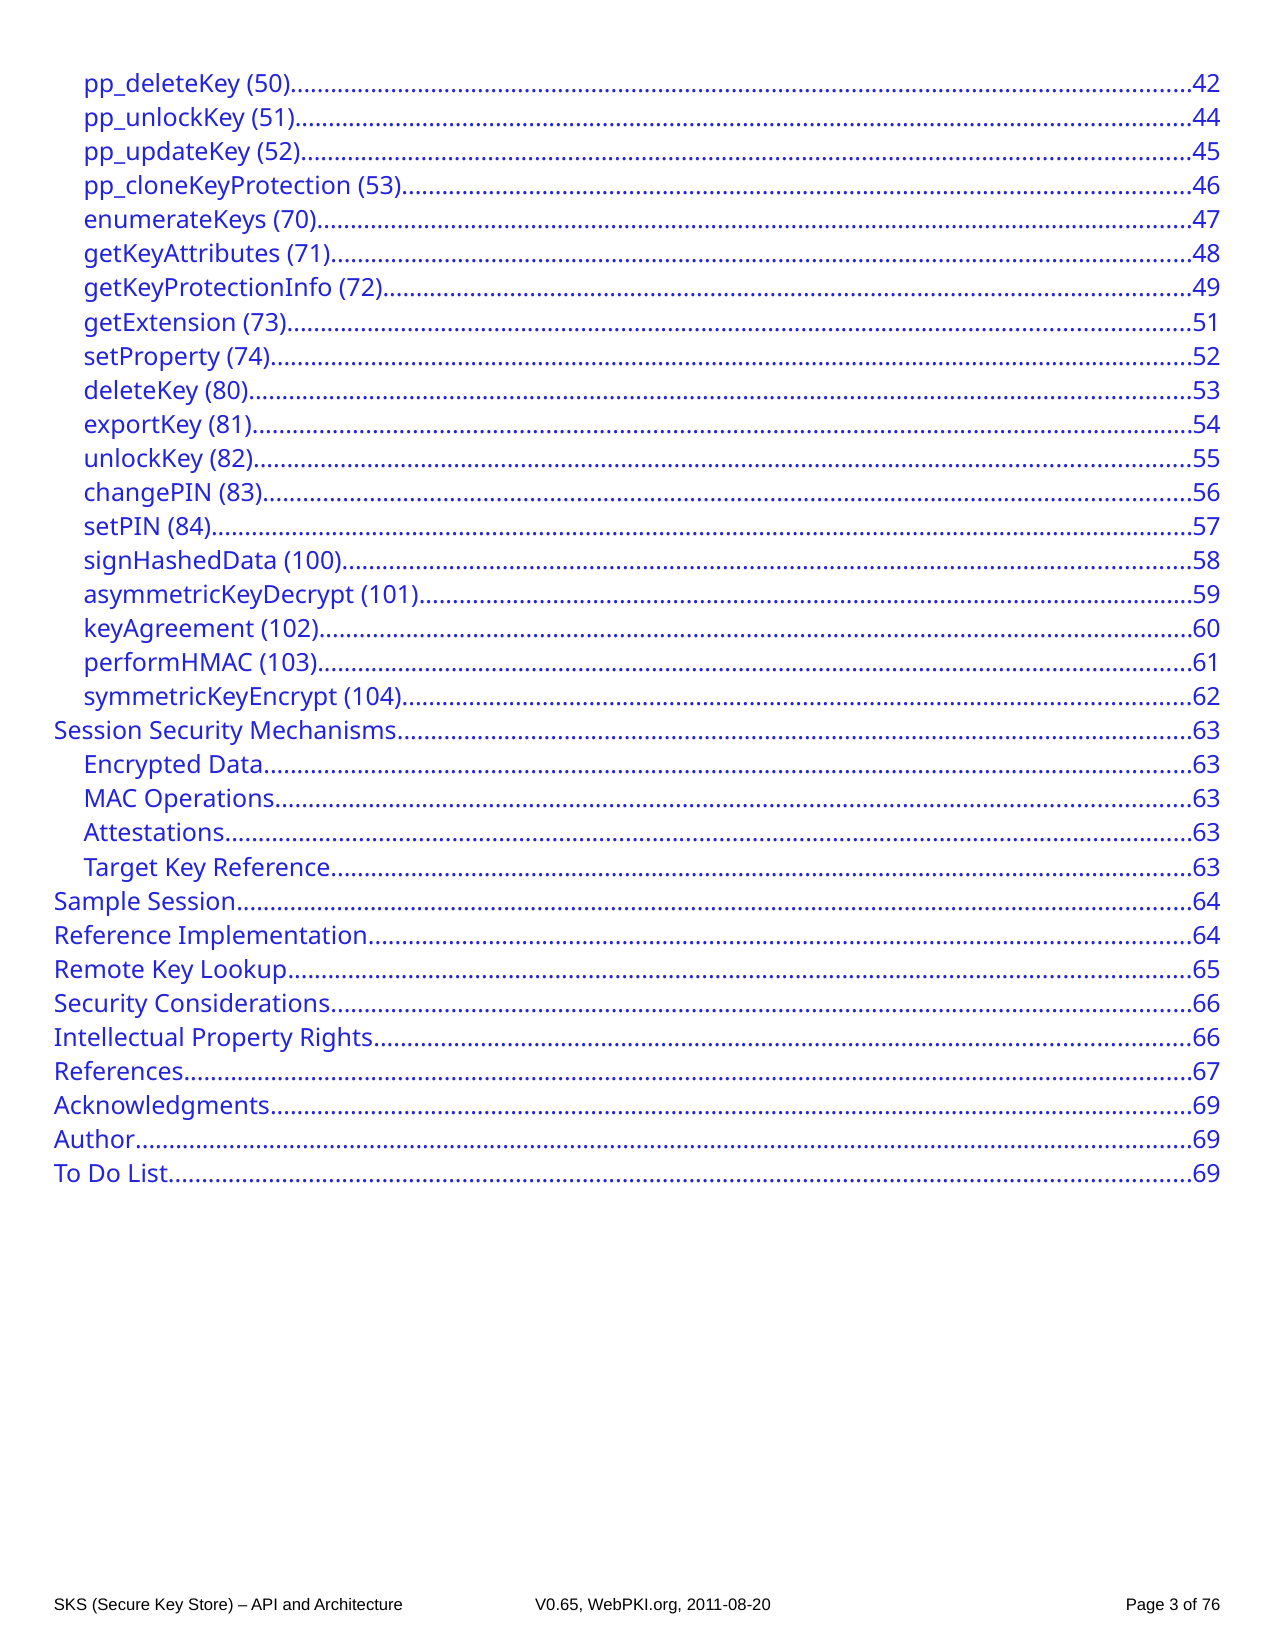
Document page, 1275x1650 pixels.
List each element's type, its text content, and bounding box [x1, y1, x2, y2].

text symmetricKeyEncrypt (104) 62 [83, 679, 1221, 713]
text unlockKey (82) 55 [83, 440, 1221, 474]
text To Do List 69 [54, 1156, 1221, 1190]
text signHashedData (100) 58 [83, 543, 1221, 577]
text exportKey (81) 54 [83, 406, 1221, 440]
text pp_deleteKey (50) 42 [83, 66, 1221, 100]
text setPIN (84) 57 [83, 508, 1221, 543]
text deleteKey (80) 53 [83, 372, 1221, 406]
text Attestations 63 [83, 815, 1221, 849]
text References 67 [54, 1053, 1221, 1088]
text Sample Session 64 [54, 883, 1221, 917]
text Acknowledgments 69 [54, 1088, 1221, 1122]
text enumerateKeys (70) 47 [83, 202, 1221, 236]
text keyAgreement (102) 60 [83, 611, 1221, 645]
text Target Key Reference 63 [83, 849, 1221, 883]
text asymmetricKeyDecrypt (101) 59 [83, 577, 1221, 611]
text MAC Operations 63 [83, 781, 1221, 815]
text getExtension (73) 51 [83, 304, 1221, 338]
text pp_updateKey (52) 45 [83, 134, 1221, 168]
text getKeyAttributes (71) 48 [83, 236, 1221, 270]
text Session Security Mechanisms 63 [54, 713, 1221, 747]
text Security Considerations 66 [54, 985, 1221, 1019]
text performHMAC (103) 61 [83, 645, 1221, 679]
text Encrypted Data 63 [83, 747, 1221, 781]
text Reference Implementation 64 [54, 917, 1221, 951]
text pp_unlockKey (51) 44 [83, 100, 1221, 134]
text Remote Key Lookup 65 [54, 951, 1221, 985]
text Intellectual Property Rights 66 [54, 1019, 1221, 1053]
text pp_cloneKeyProtection (53) 46 [83, 168, 1221, 202]
text getKeyProtectionInfo (72) 49 [83, 270, 1221, 304]
text changePIN (83) 56 [83, 474, 1221, 508]
text Author 69 [54, 1122, 1221, 1156]
text setProperty (74) 52 [83, 338, 1221, 372]
